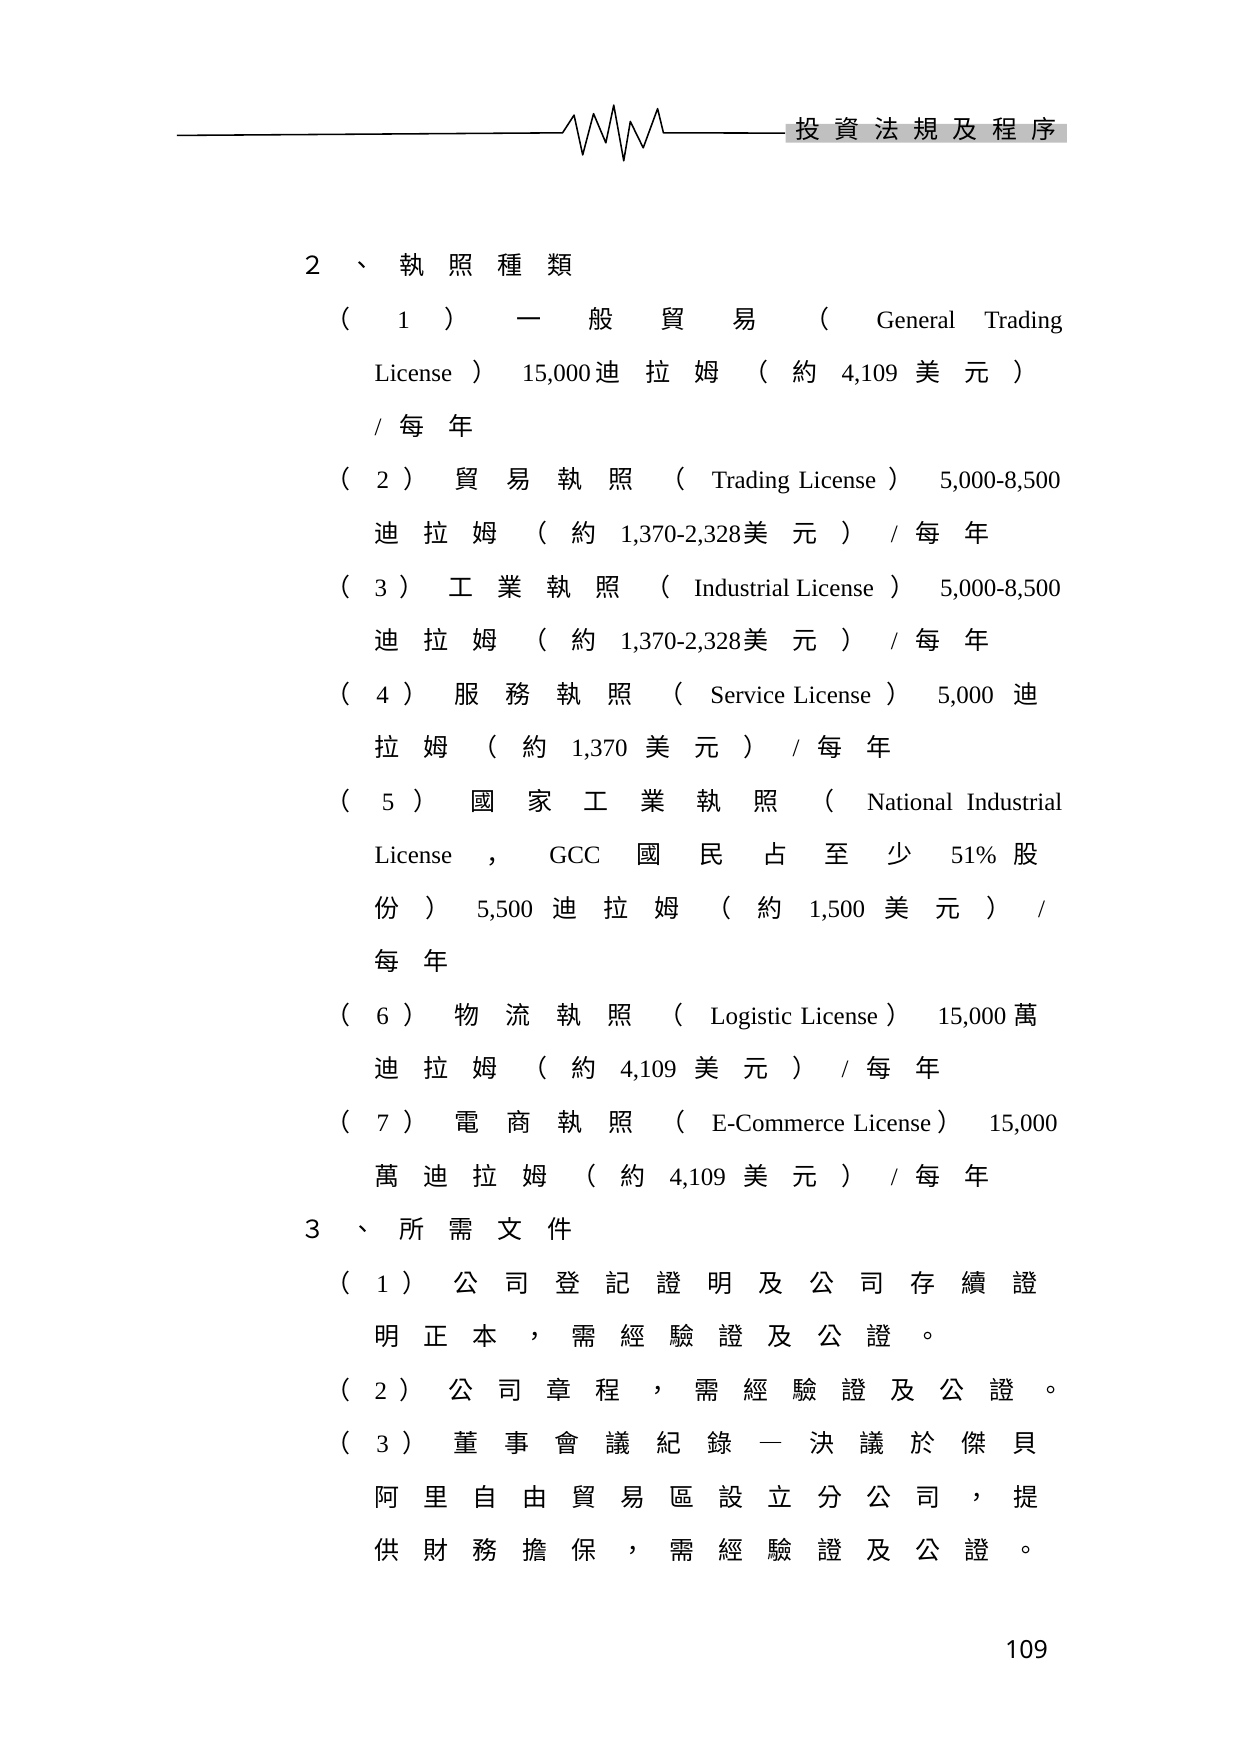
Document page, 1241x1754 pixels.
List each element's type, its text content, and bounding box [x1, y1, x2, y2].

text ３、所需文件 [276, 1201, 1063, 1254]
text ２、執照種類 [276, 237, 1063, 291]
text （1）公司登記證明及公司存續證明正本，需經驗證及公證。 [301, 1254, 1063, 1362]
text （4）服務執照（Service License）5,000迪拉姆（約1,370美元）/每年 [301, 666, 1063, 773]
text （5）國家工業執照（National Industrial License，GCC國民占至少51%股份）5,500迪拉姆（約1,500美元）/每年 [301, 773, 1063, 987]
text （2）貿易執照（Trading License）5,000-8,500迪拉姆（約1,370-2,328美元）/每年 [301, 451, 1063, 558]
text （3）工業執照（Industrial License）5,000-8,500迪拉姆（約1,370-2,328美元）/每年 [301, 558, 1063, 666]
text （2）公司章程，需經驗證及公證。 [301, 1362, 1063, 1415]
text （7）電商執照（E-Commerce License）15,000萬迪拉姆（約4,109美元）/每年 [301, 1094, 1063, 1201]
text （3）董事會議紀錄—決議於傑貝阿里自由貿易區設立分公司，提供財務擔保，需經驗證及公證。 [301, 1415, 1063, 1576]
text （6）物流執照（Logistic License）15,000萬迪拉姆（約4,109美元）/每年 [301, 987, 1063, 1094]
text （1）一般貿易（General Trading License）15,000迪拉姆（約4,109美元）/每年 [301, 291, 1063, 451]
